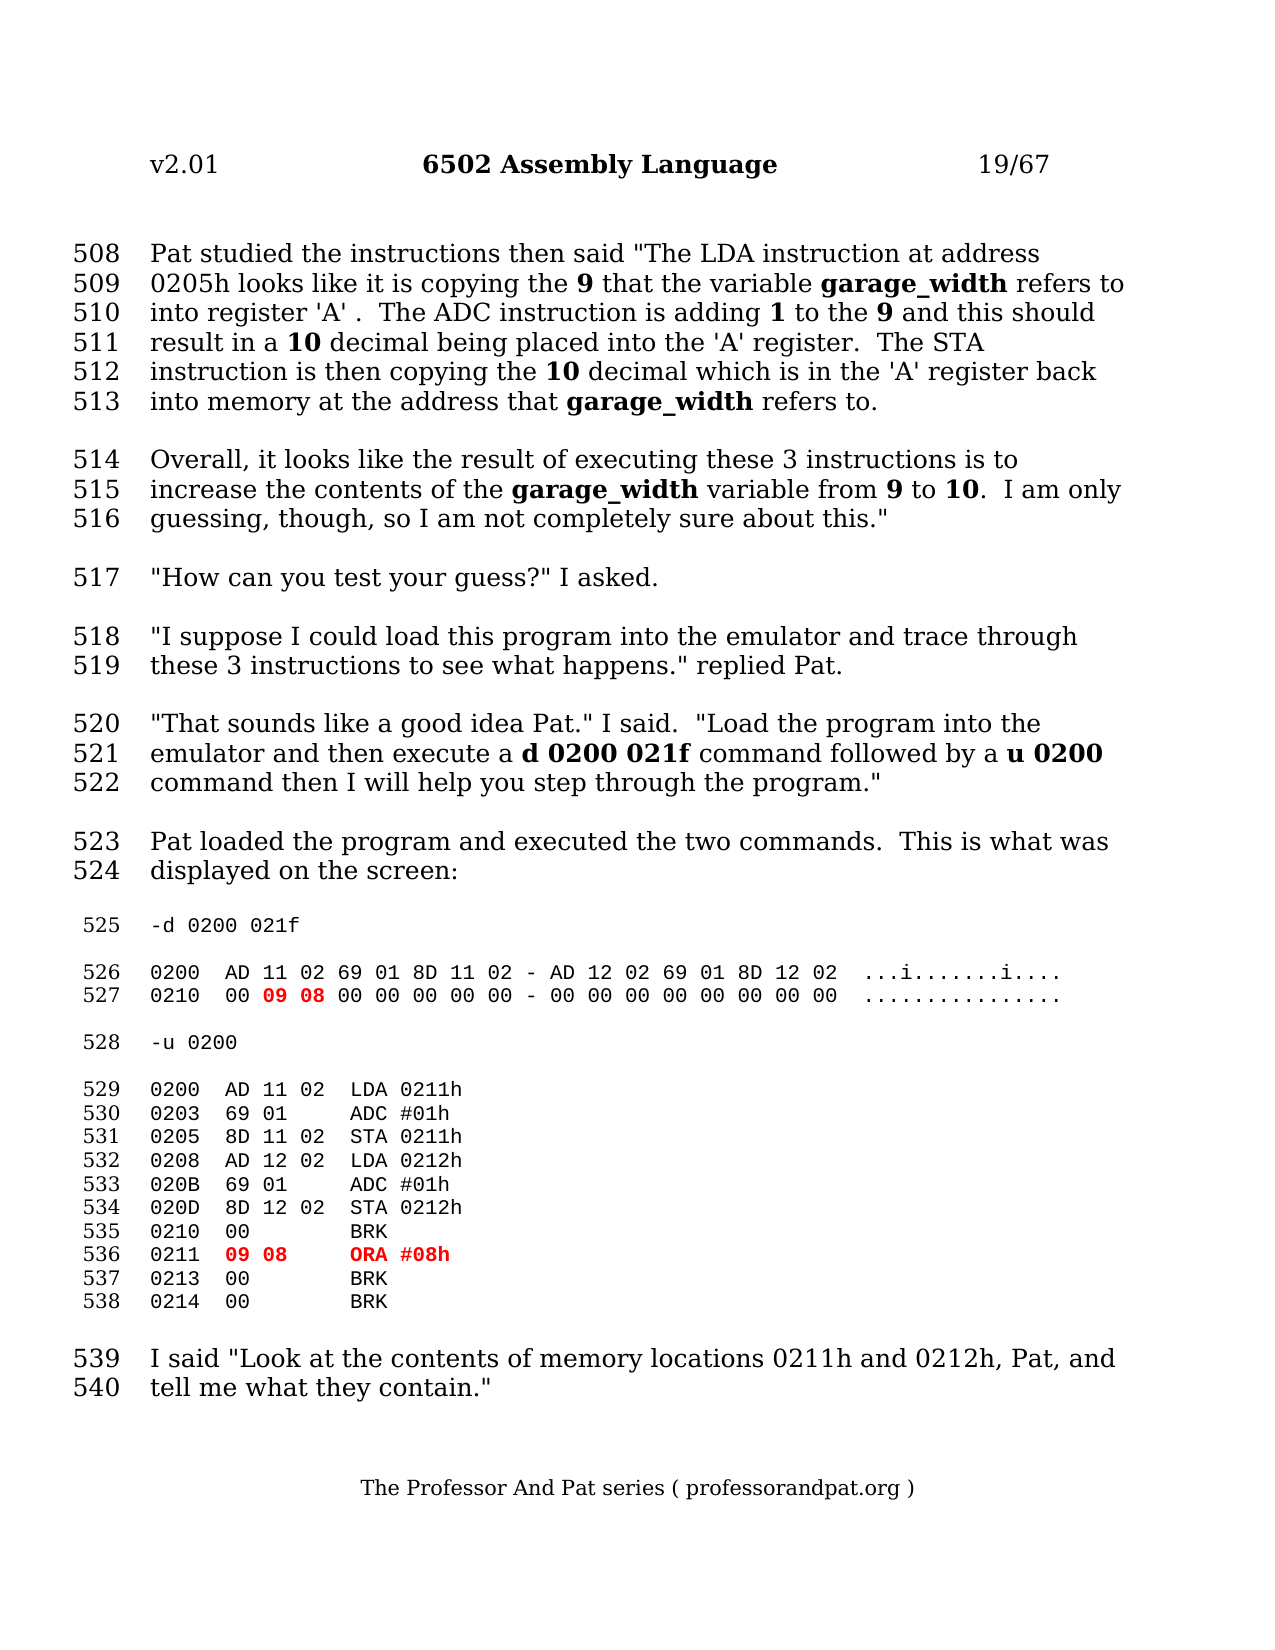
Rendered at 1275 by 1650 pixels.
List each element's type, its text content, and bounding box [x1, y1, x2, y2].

text I said "Look at the contents of memory locations 0211h and 0212h, Pat, and tell me what they contain." [150, 1344, 1125, 1403]
text 0203 69 01 ADC #01h [150, 1103, 1125, 1127]
text Pat studied the instructions then said "The LDA instruction at address 0205h looks like it is copying the 9 that the variable garage_width refers to into register 'A' . The ADC instruction is adding 1 to the 9 and this should result in a 10 decimal being placed into the 'A' register. The STA instruction is then copying the 10 decimal which is in the 'A' register back into memory at the address that garage_width refers to. [150, 239, 1125, 416]
text "How can you test your guess?" I asked. [150, 563, 1125, 592]
text 0208 AD 12 02 LDA 0212h [150, 1150, 1125, 1174]
text 0200 AD 11 02 69 01 8D 11 02 - AD 12 02 69 01 8D 12 02 ...i.......i.... [150, 962, 1125, 985]
text 0210 00 BRK [150, 1221, 1125, 1244]
text "That sounds like a good idea Pat." I said. "Load the program into the emulator and then execute a d 0200 021f command followed by a u 0200 command then I will help you step through the program." [150, 709, 1125, 798]
text 0210 00 09 08 00 00 00 00 00 - 00 00 00 00 00 00 00 00 ................ [150, 985, 1125, 1009]
text 0214 00 BRK [150, 1291, 1125, 1315]
text 0213 00 BRK [150, 1268, 1125, 1291]
text 0205 8D 11 02 STA 0211h [150, 1127, 1125, 1150]
text 0200 AD 11 02 LDA 0211h [150, 1079, 1125, 1103]
text 0211 09 08 ORA #08h [150, 1244, 1125, 1268]
text Overall, it looks like the result of executing these 3 instructions is to increase the contents of the garage_width variable from 9 to 10. I am only guessing, though, so I am not completely sure about this." [150, 446, 1125, 534]
text 020B 69 01 ADC #01h [150, 1174, 1125, 1197]
text "I suppose I could load this program into the emulator and trace through these 3 instructions to see what happens." replied Pat. [150, 622, 1125, 680]
text Pat loaded the program and executed the two commands. This is what was displayed on the screen: [150, 827, 1125, 885]
text 020D 8D 12 02 STA 0212h [150, 1197, 1125, 1221]
text -u 0200 [150, 1032, 1125, 1056]
text -d 0200 021f [150, 915, 1125, 938]
